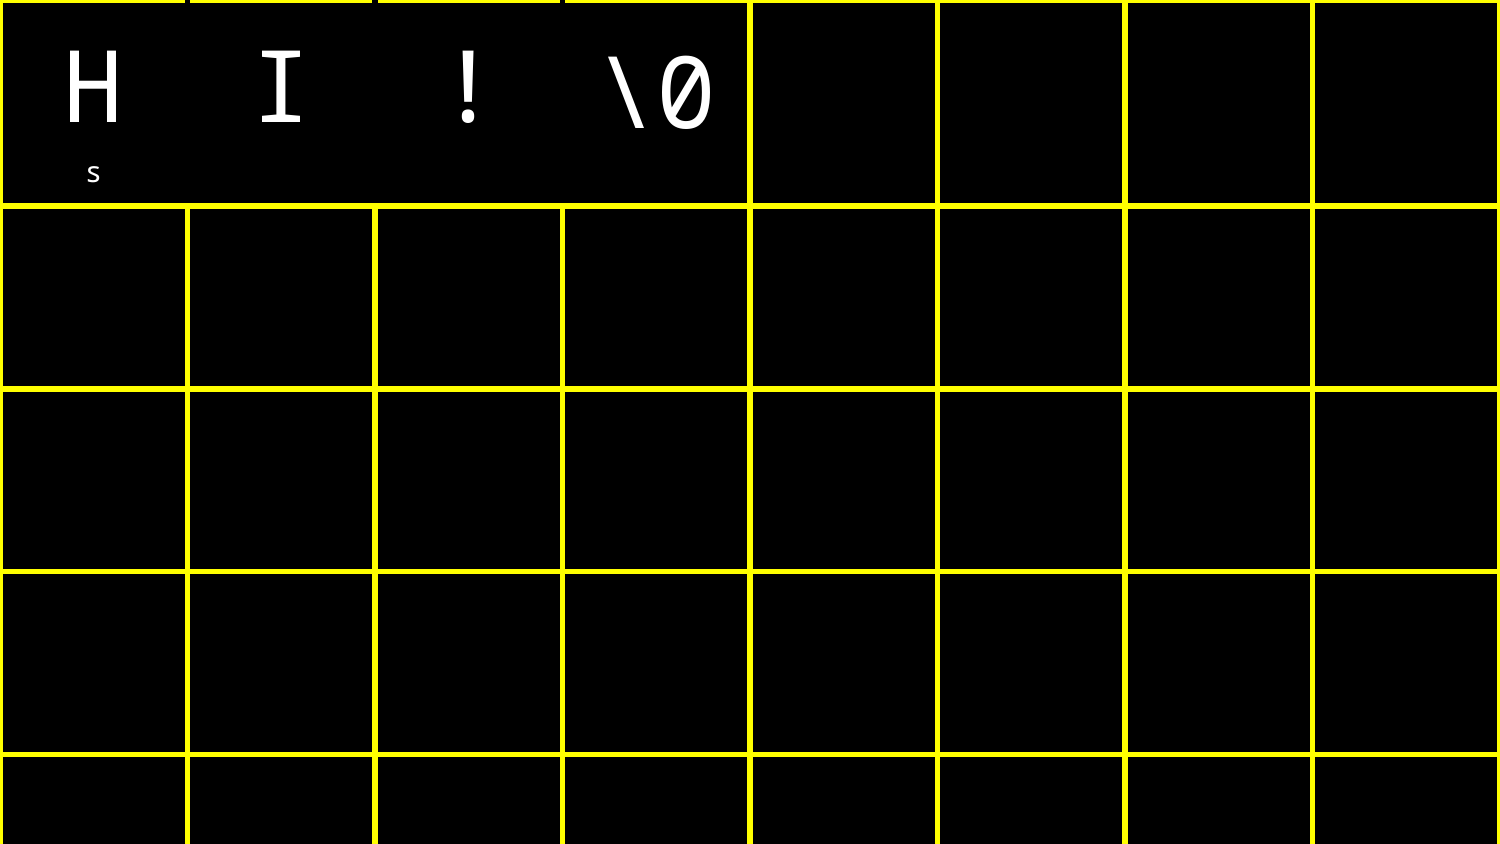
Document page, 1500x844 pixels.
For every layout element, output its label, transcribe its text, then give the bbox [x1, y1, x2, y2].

table_cell [190, 757, 372, 844]
table_cell [3, 574, 185, 752]
table_cell [3, 392, 185, 569]
table_header H s [3, 3, 185, 203]
table_cell [1315, 757, 1497, 844]
table_header [1315, 3, 1497, 203]
table_cell [565, 757, 747, 844]
table_header [1128, 3, 1310, 203]
table_cell [190, 209, 372, 386]
table_cell [565, 574, 747, 752]
table_cell [753, 209, 935, 386]
table_cell [1128, 209, 1310, 386]
table_cell [940, 209, 1122, 386]
table_cell [378, 209, 560, 386]
table_cell [753, 392, 935, 569]
table_header I [190, 3, 372, 203]
table_cell [1315, 209, 1497, 386]
table_cell [1128, 574, 1310, 752]
table_cell [565, 392, 747, 569]
table_cell [378, 574, 560, 752]
table_cell [753, 757, 935, 844]
table_header [940, 3, 1122, 203]
table_cell [753, 574, 935, 752]
table_cell [378, 757, 560, 844]
table_header \0 [565, 3, 747, 203]
table_header [753, 3, 935, 203]
table_cell [1315, 574, 1497, 752]
table_header ! [378, 3, 560, 203]
table_cell [190, 392, 372, 569]
table_cell [3, 209, 185, 386]
table_cell [3, 757, 185, 844]
table_cell [940, 574, 1122, 752]
table_cell [940, 392, 1122, 569]
table_cell [565, 209, 747, 386]
table_cell [1128, 757, 1310, 844]
table_cell [1128, 392, 1310, 569]
table_cell [190, 574, 372, 752]
table_cell [940, 757, 1122, 844]
table_cell [1315, 392, 1497, 569]
table_cell [378, 392, 560, 569]
